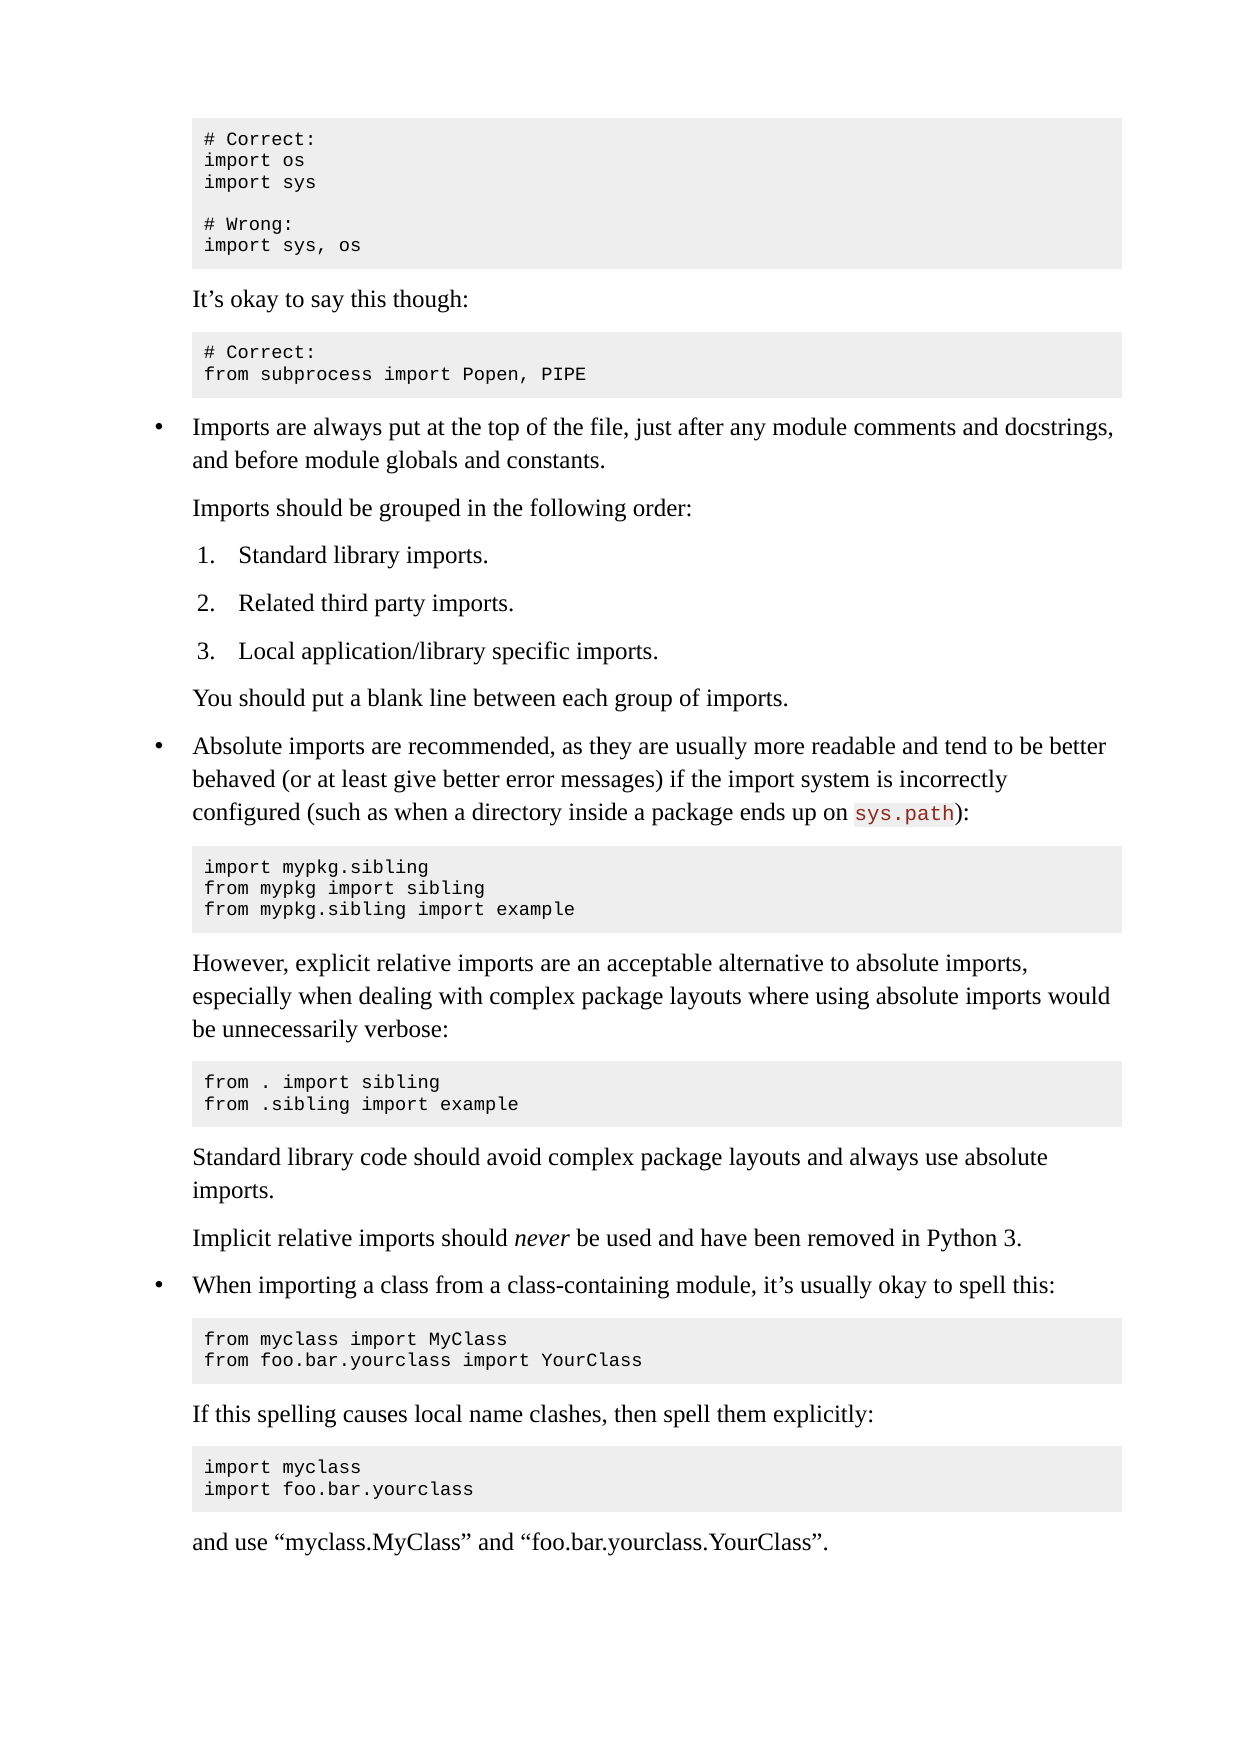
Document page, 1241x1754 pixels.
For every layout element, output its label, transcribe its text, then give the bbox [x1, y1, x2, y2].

list Local application/library specific imports. [197, 636, 1122, 664]
text from foo.bar.yourclass import YourClass [192, 1351, 1122, 1384]
text import foo.bar.yourclass [192, 1479, 1122, 1512]
text Standard library code should avoid complex package layouts and always use absolute imports. [192, 1142, 1122, 1204]
text # Wrong: [192, 215, 1122, 236]
text from . import sibling [192, 1061, 1122, 1094]
text from mypkg.sibling import example [192, 900, 1122, 933]
text import sys [192, 172, 1122, 194]
text If this spelling causes local name clashes, then spell them explicitly: [192, 1399, 1122, 1428]
text # Correct: [192, 332, 1122, 364]
list When importing a class from a class-containing module, it’s usually okay to spell this: [154, 1270, 1122, 1299]
text Implicit relative imports should never be used and have been removed in Python 3. [192, 1223, 1122, 1252]
text It’s okay to say this though: [192, 284, 1122, 313]
list Imports should be grouped in the following order: [154, 493, 1122, 522]
list Imports are always put at the top of the file, just after any module comments and docstrings, and before module globals and constants. [154, 412, 1122, 474]
text import os [192, 151, 1122, 172]
text However, explicit relative imports are an acceptable alternative to absolute imports, especially when dealing with complex package layouts where using absolute imports would be unnecessarily verbose: [192, 948, 1122, 1042]
list Standard library imports. [197, 541, 1122, 569]
text import myclass [192, 1446, 1122, 1479]
text from .sibling import example [192, 1094, 1122, 1127]
text from myclass import MyClass [192, 1318, 1122, 1351]
list Absolute imports are recommended, as they are usually more readable and tend to be better behaved (or at least give better error messages) if the import system is incorrectly configured (such as when a directory inside a package ends up on sys.path): [154, 731, 1122, 827]
text from subprocess import Popen, PIPE [192, 364, 1122, 398]
text and use “myclass.MyClass” and “foo.bar.yourclass.YourClass”. [192, 1527, 1122, 1556]
text import sys, os [192, 236, 1122, 269]
text from mypkg import sibling [192, 879, 1122, 900]
list You should put a blank line between each group of imports. [154, 683, 1122, 712]
list Related third party imports. [197, 588, 1122, 617]
text import mypkg.sibling [192, 846, 1122, 879]
text # Correct: [192, 118, 1122, 151]
